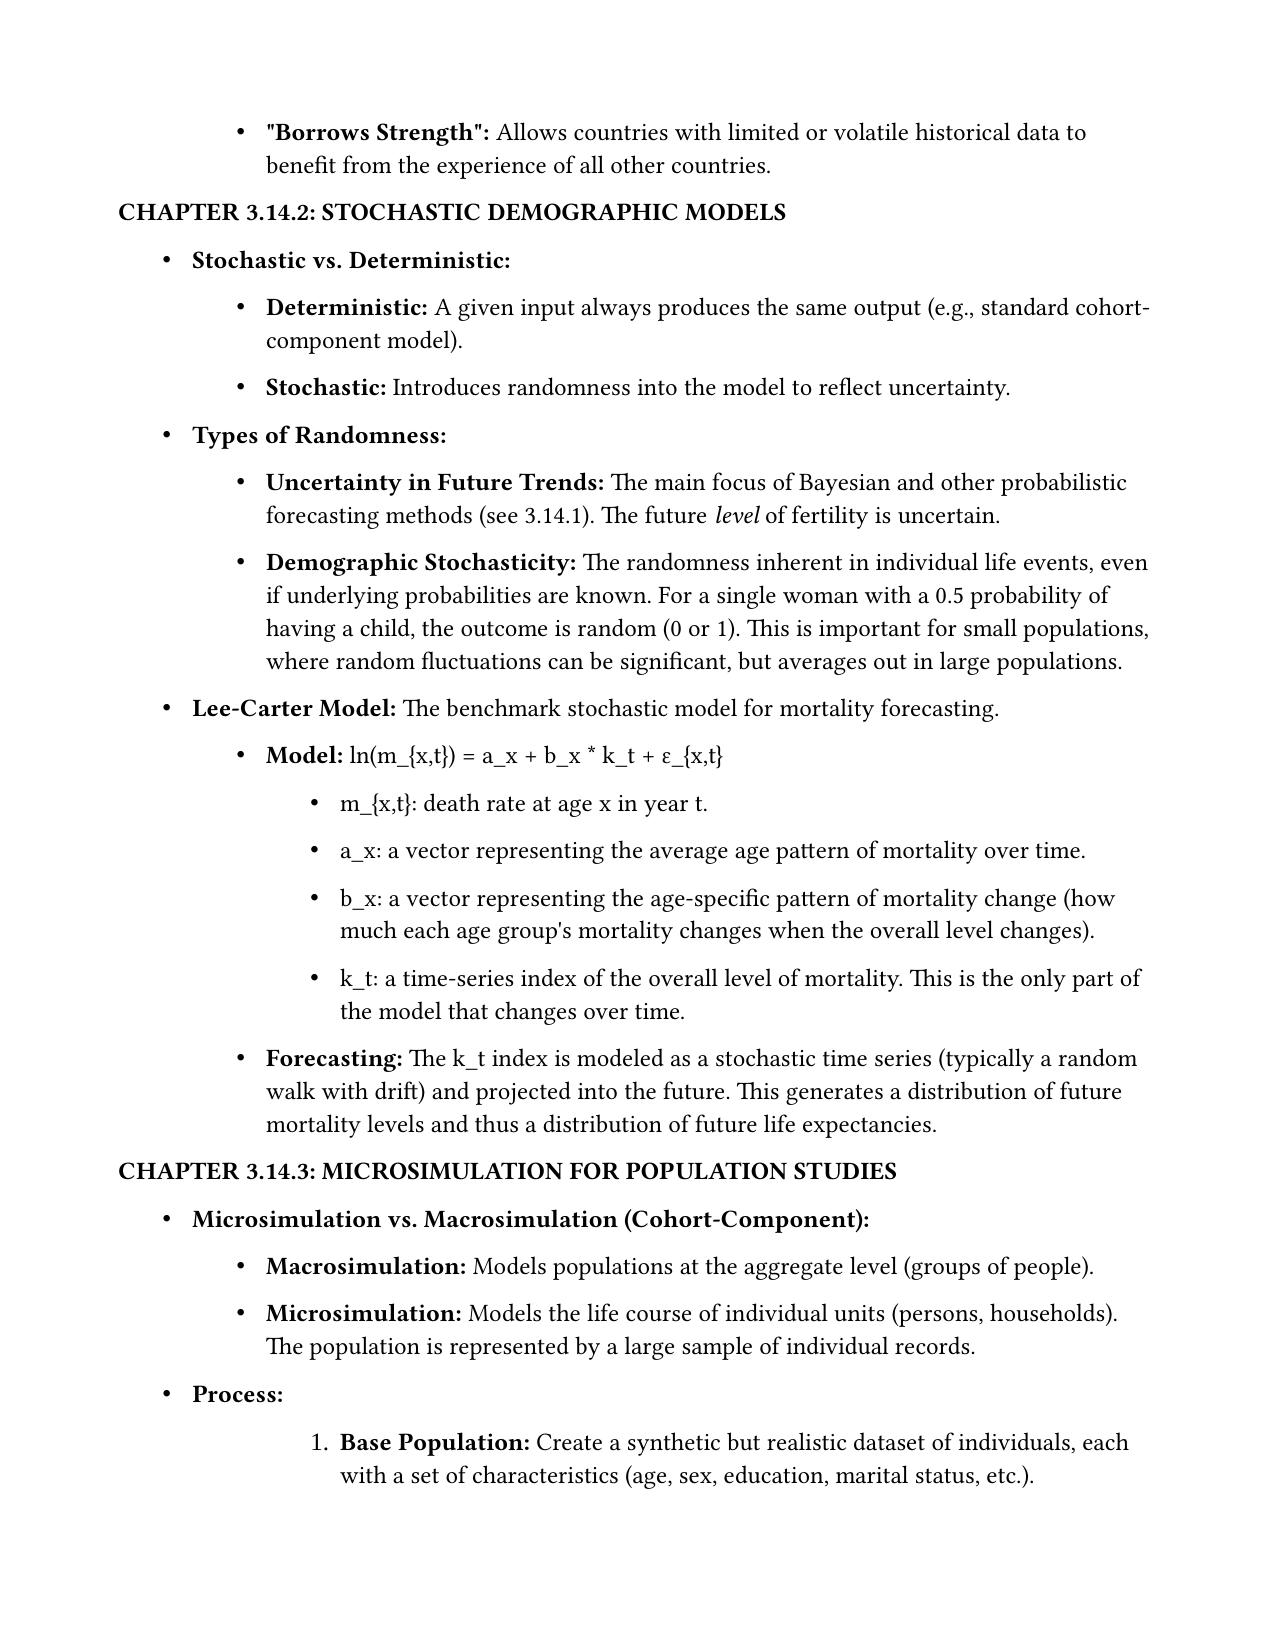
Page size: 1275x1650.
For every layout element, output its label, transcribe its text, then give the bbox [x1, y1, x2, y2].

list Microsimulation: Models the life course of individual units (persons, households). The population is represented by a large sample of individual records. [236, 1299, 1157, 1361]
list a_x: a vector representing the average age pattern of mortality over time. [310, 836, 1157, 865]
list Deterministic: A given input always produces the same output (e.g., standard cohort-component model). [236, 293, 1157, 354]
text CHAPTER 3.14.3: MICROSIMULATION FOR POPULATION STUDIES [118, 1157, 1157, 1186]
list Demographic Stochasticity: The randomness inherent in individual life events, even if underlying probabilities are known. For a single woman with a 0.5 probability of having a child, the outcome is random (0 or 1). This is important for small populations, where random fluctuations can be significant, but averages out in large populations. [236, 548, 1157, 675]
list m_{x,t}: death rate at age x in year t. [310, 789, 1157, 817]
list Model: ln(m_{x,t}) = a_x + b_x * k_t + ε_{x,t} [236, 742, 1157, 770]
list Stochastic: Introduces randomness into the model to reflect uncertainty. [236, 373, 1157, 402]
list Types of Randomness: [162, 421, 1157, 449]
list Base Population: Create a synthetic but realistic dataset of individuals, each with a set of characteristics (age, sex, education, marital status, etc.). [310, 1427, 1157, 1489]
list "Borrows Strength": Allows countries with limited or volatile historical data to benefit from the experience of all other countries. [236, 118, 1157, 179]
list Lee-Carter Model: The benchmark stochastic model for mortality forecasting. [162, 694, 1157, 723]
list Process: [162, 1379, 1157, 1408]
list Microsimulation vs. Macrosimulation (Cohort-Component): [162, 1204, 1157, 1233]
list b_x: a vector representing the age-specific pattern of mortality change (how much each age group's mortality changes when the overall level changes). [310, 884, 1157, 945]
list Stochastic vs. Deterministic: [162, 246, 1157, 274]
list Forecasting: The k_t index is modeled as a stochastic time series (typically a random walk with drift) and projected into the future. This generates a distribution of future mortality levels and thus a distribution of future life expectancies. [236, 1044, 1157, 1138]
text CHAPTER 3.14.2: STOCHASTIC DEMOGRAPHIC MODELS [118, 198, 1157, 227]
list Macrosimulation: Models populations at the aggregate level (groups of people). [236, 1252, 1157, 1281]
list Uncertainty in Future Trends: The main focus of Bayesian and other probabilistic forecasting methods (see 3.14.1). The future level of fertility is uncertain. [236, 468, 1157, 529]
list k_t: a time-series index of the overall level of mortality. This is the only part of the model that changes over time. [310, 964, 1157, 1025]
